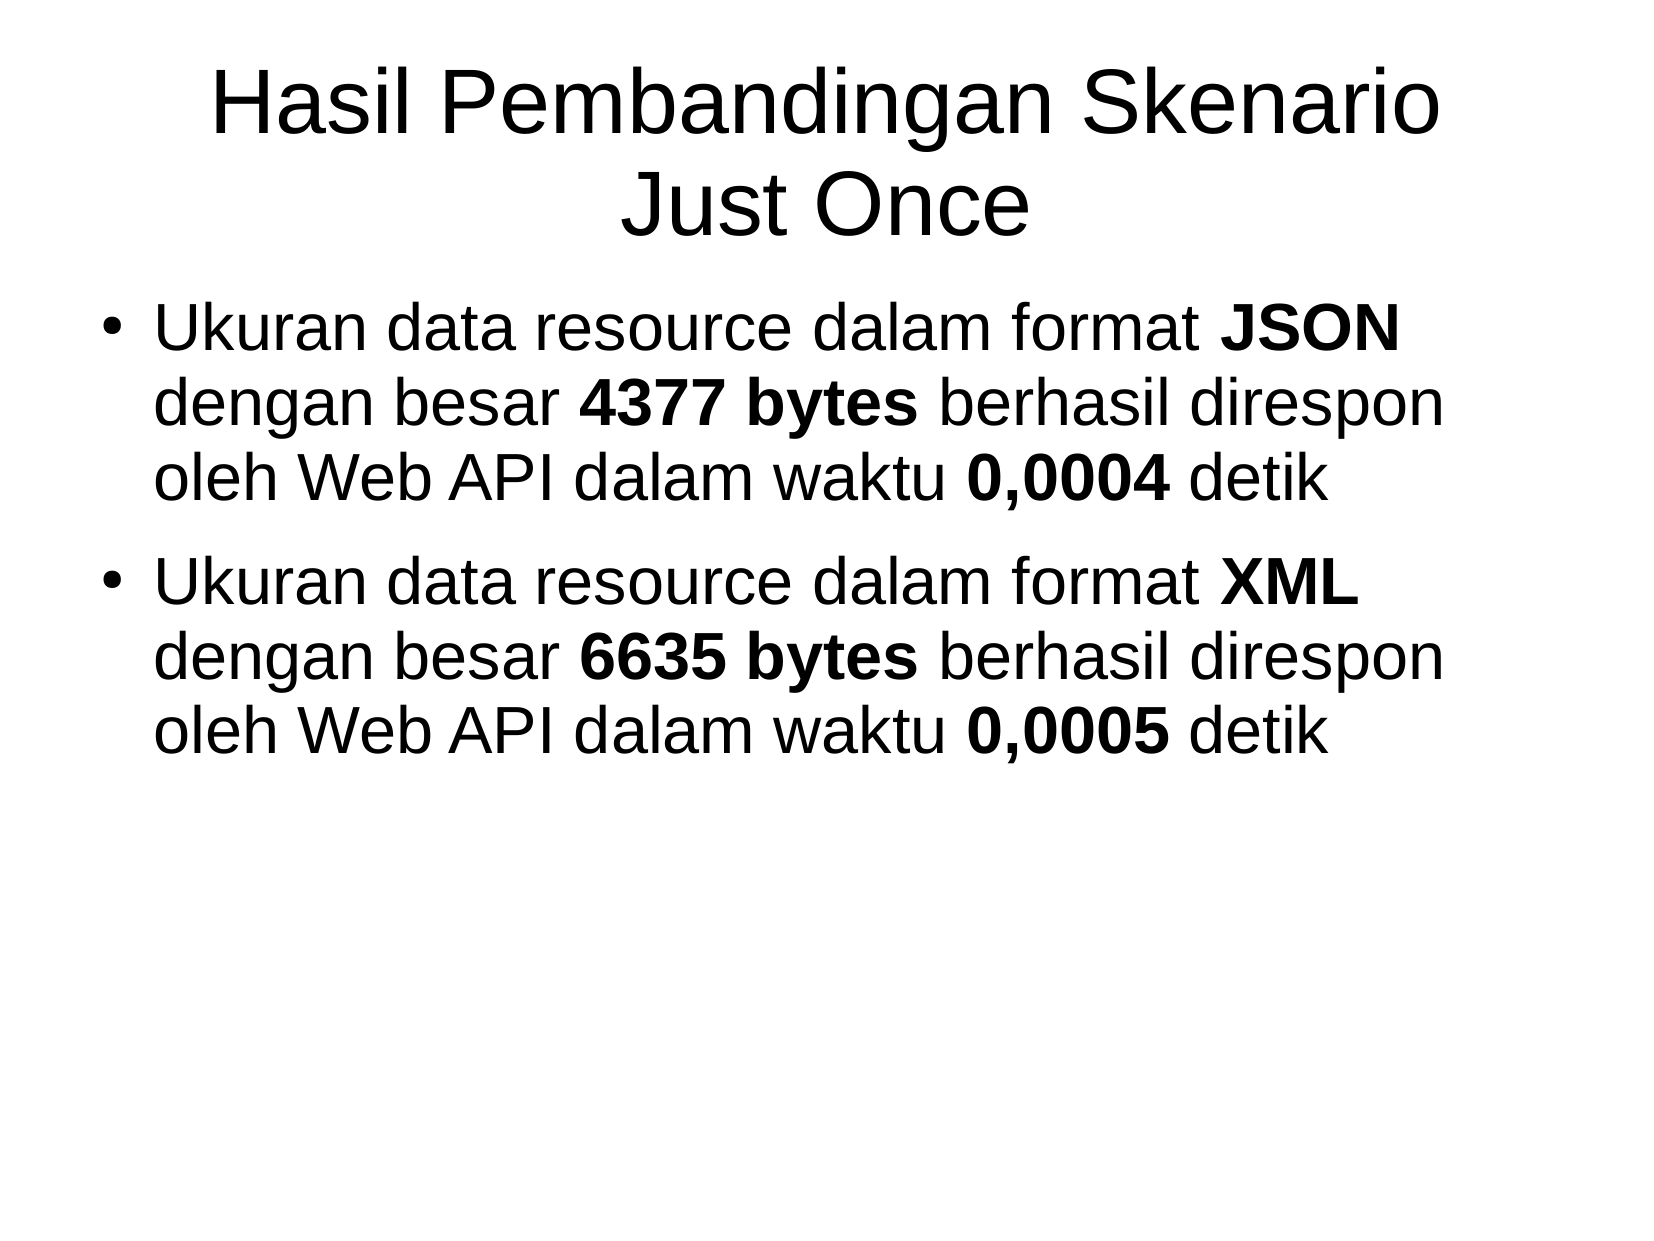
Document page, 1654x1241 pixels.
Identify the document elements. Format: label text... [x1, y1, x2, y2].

list Ukuran data resource dalam format JSON dengan besar 4377 bytes berhasil direspon oleh Web API dalam waktu 0,0004 detik Ukuran data resource dalam format XML dengan besar 6635 bytes berhasil direspon oleh Web API dalam waktu 0,0005 detik [82, 290, 1538, 1010]
title Hasil Pembandingan Skenario Just Once [82, 49, 1571, 257]
